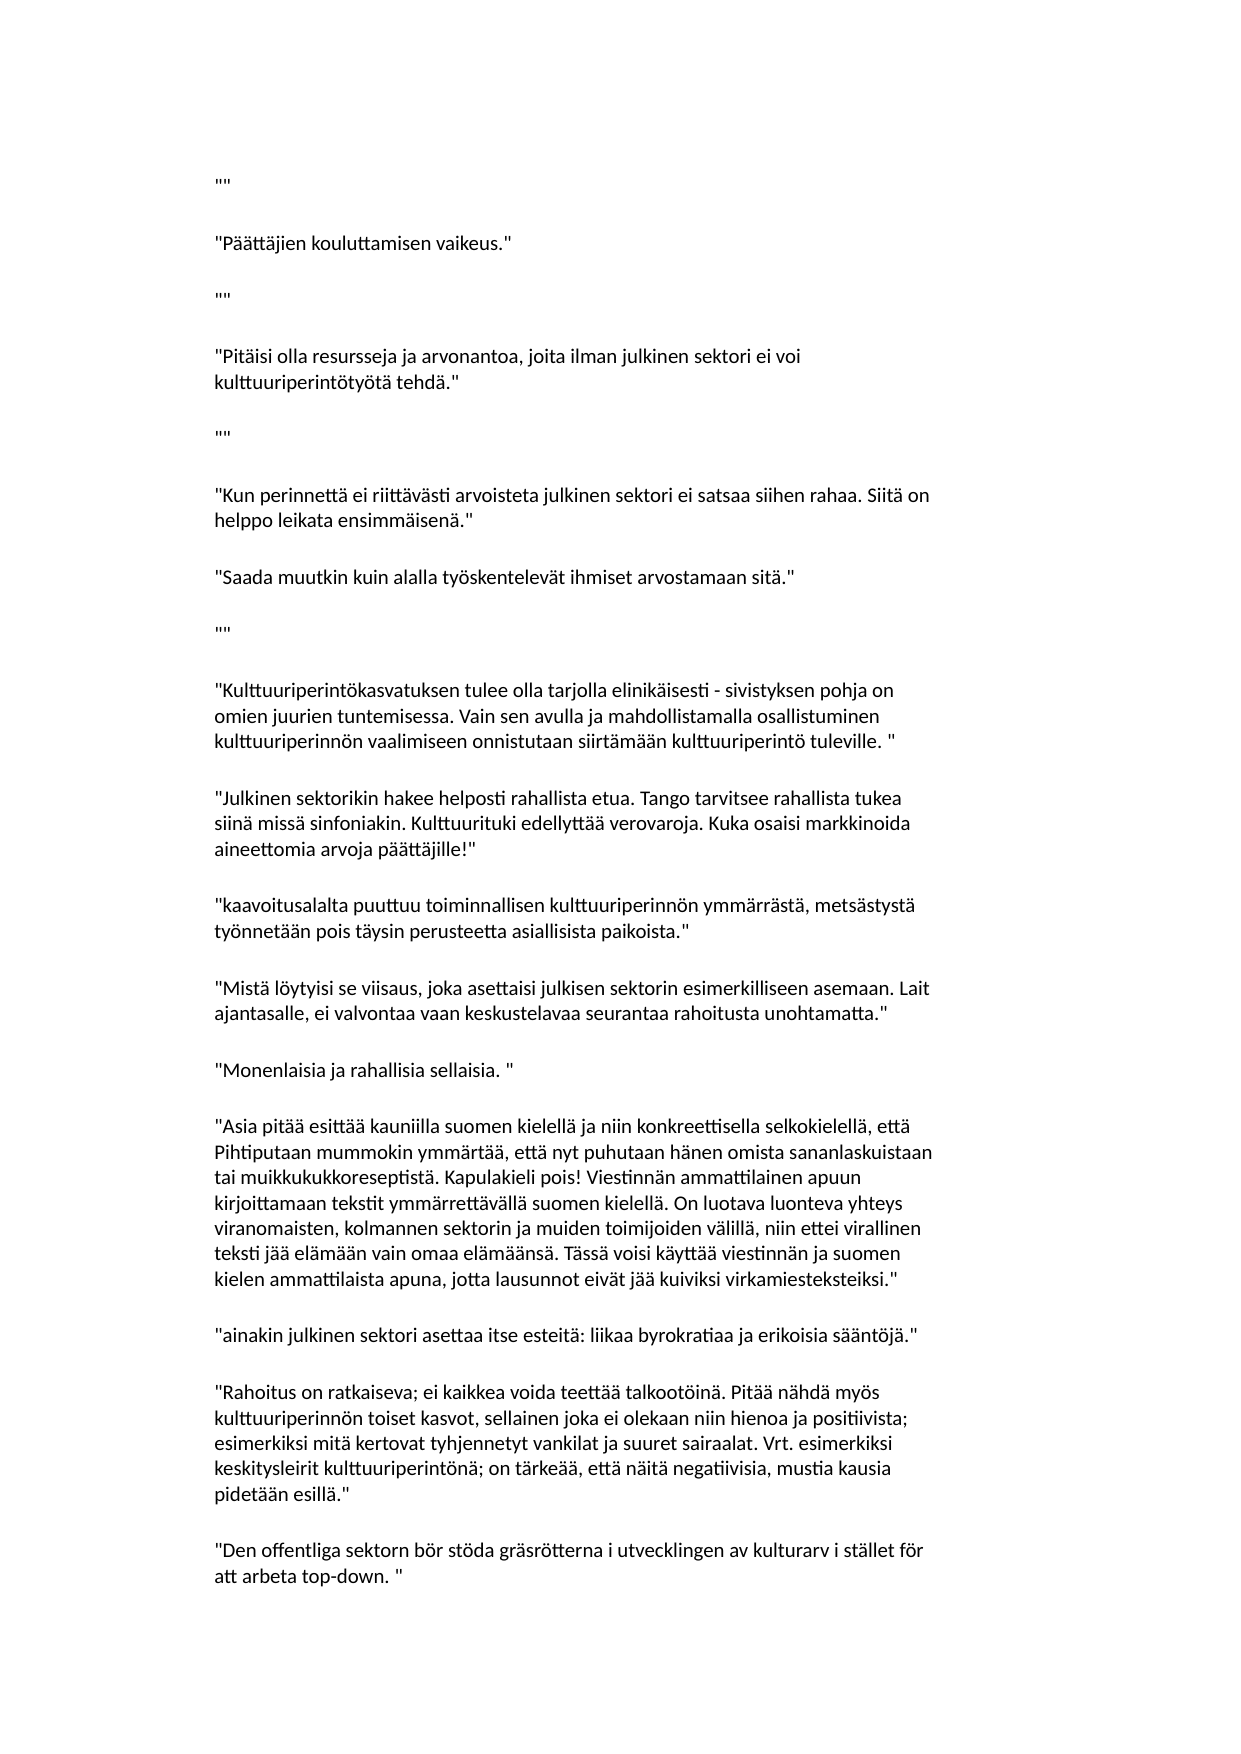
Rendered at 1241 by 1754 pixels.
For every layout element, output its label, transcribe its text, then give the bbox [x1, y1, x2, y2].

table_cell "Rahoitus on ratkaiseva; ei kaikkea voida teettää talkootöinä. Pitää nähdä myös kulttuuriperinnön toiset kasvot, sellainen joka ei olekaan niin hienoa ja positiivista; esimerkiksi mitä kertovat tyhjennetyt vankilat ja suuret sairaalat. Vrt. esimerkiksi keskitysleirit kulttuuriperintönä; on tärkeää, että näitä negatiivisia, mustia kausia pidetään esillä." [214, 1356, 952, 1514]
table_cell "Asia pitää esittää kauniilla suomen kielellä ja niin konkreettisella selkokielellä, että Pihtiputaan mummokin ymmärtää, että nyt puhutaan hänen omista sananlaskuistaan tai muikkukukkoreseptistä. Kapulakieli pois! Viestinnän ammattilainen apuun kirjoittamaan tekstit ymmärrettävällä suomen kielellä. On luotava luonteva yhteys viranomaisten, kolmannen sektorin ja muiden toimijoiden välillä, niin ettei virallinen teksti jää elämään vain omaa elämäänsä. Tässä voisi käyttää viestinnän ja suomen kielen ammattilaista apuna, jotta lausunnot eivät jää kuiviksi virkamiesteksteiksi." [214, 1090, 952, 1299]
table_cell "ainakin julkinen sektori asettaa itse esteitä: liikaa byrokratiaa ja erikoisia sääntöjä." [214, 1299, 952, 1356]
table_cell "" [214, 598, 952, 654]
table_cell "Saada muutkin kuin alalla työskentelevät ihmiset arvostamaan sitä." [214, 541, 952, 597]
table_cell "kaavoitusalalta puuttuu toiminnallisen kulttuuriperinnön ymmärrästä, metsästystä työnnetään pois täysin perusteetta asiallisista paikoista." [214, 869, 952, 951]
table_cell "Den offentliga sektorn bör stöda gräsrötterna i utvecklingen av kulturarv i stället för att arbeta top-down. " [214, 1514, 952, 1596]
table_cell "" [214, 150, 952, 207]
table_cell "Mistä löytyisi se viisaus, joka asettaisi julkisen sektorin esimerkilliseen asemaan. Lait ajantasalle, ei valvontaa vaan keskustelavaa seurantaa rahoitusta unohtamatta." [214, 951, 952, 1033]
table_cell "Pitäisi olla resursseja ja arvonantoa, joita ilman julkinen sektori ei voi kulttuuriperintötyötä tehdä." [214, 320, 952, 402]
table_cell "" [214, 263, 952, 320]
table_cell "" [214, 402, 952, 459]
table_cell "Kulttuuriperintökasvatuksen tulee olla tarjolla elinikäisesti - sivistyksen pohja on omien juurien tuntemisessa. Vain sen avulla ja mahdollistamalla osallistuminen kulttuuriperinnön vaalimiseen onnistutaan siirtämään kulttuuriperintö tuleville. " [214, 654, 952, 762]
table_cell "Monenlaisia ja rahallisia sellaisia. " [214, 1033, 952, 1090]
table_cell "Päättäjien kouluttamisen vaikeus." [214, 207, 952, 263]
table_cell "Julkinen sektorikin hakee helposti rahallista etua. Tango tarvitsee rahallista tukea siinä missä sinfoniakin. Kulttuurituki edellyttää verovaroja. Kuka osaisi markkinoida aineettomia arvoja päättäjille!" [214, 762, 952, 869]
table_cell "Kun perinnettä ei riittävästi arvoisteta julkinen sektori ei satsaa siihen rahaa. Siitä on helppo leikata ensimmäisenä." [214, 459, 952, 541]
